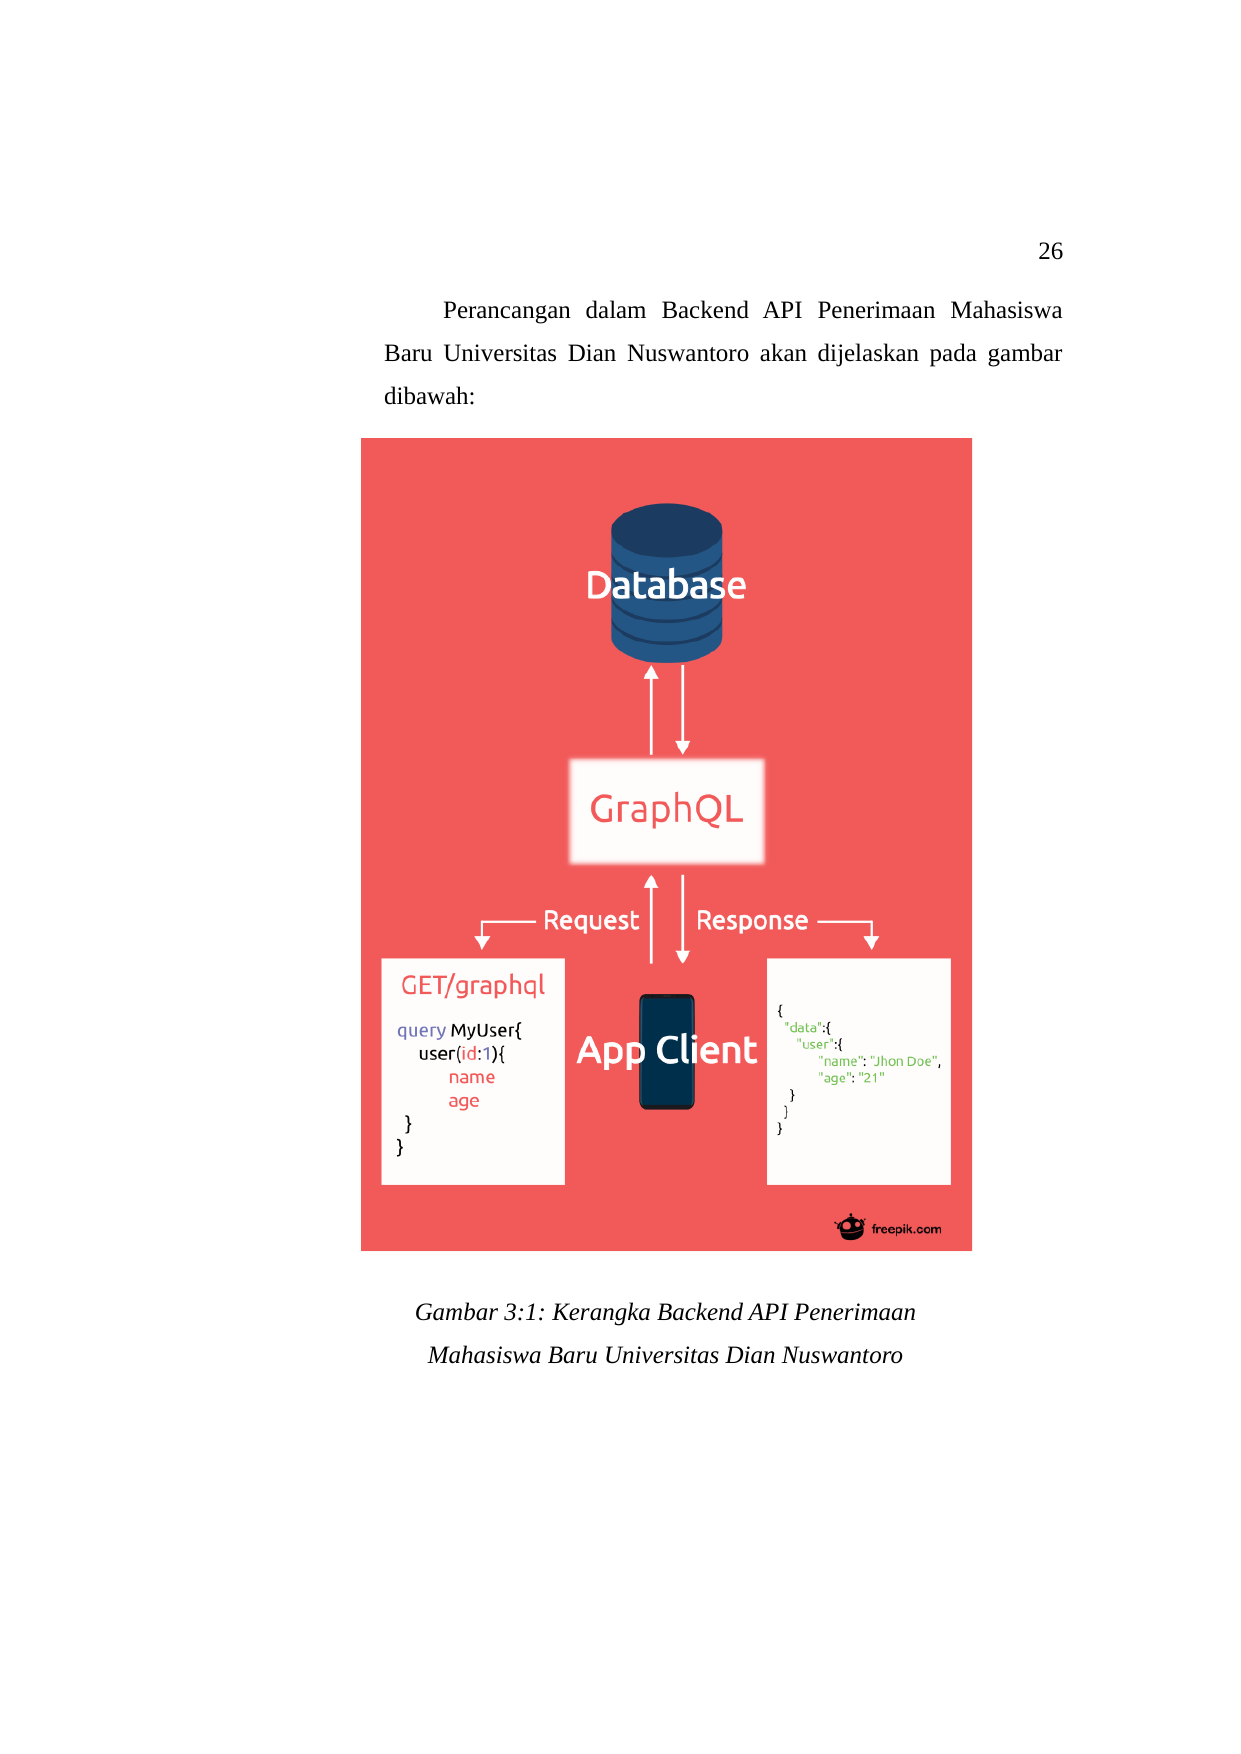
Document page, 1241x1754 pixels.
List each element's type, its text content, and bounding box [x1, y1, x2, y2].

text Perancangan dalam Backend API Penerimaan Mahasiswa Baru Universitas Dian Nuswantoro akan dijelaskan pada gambar dibawah: [384, 295, 1063, 410]
picture [361, 438, 973, 1283]
text Gambar 3:1: Kerangka Backend API Penerimaan Mahasiswa Baru Universitas Dian Nuswantoro [361, 1283, 972, 1369]
